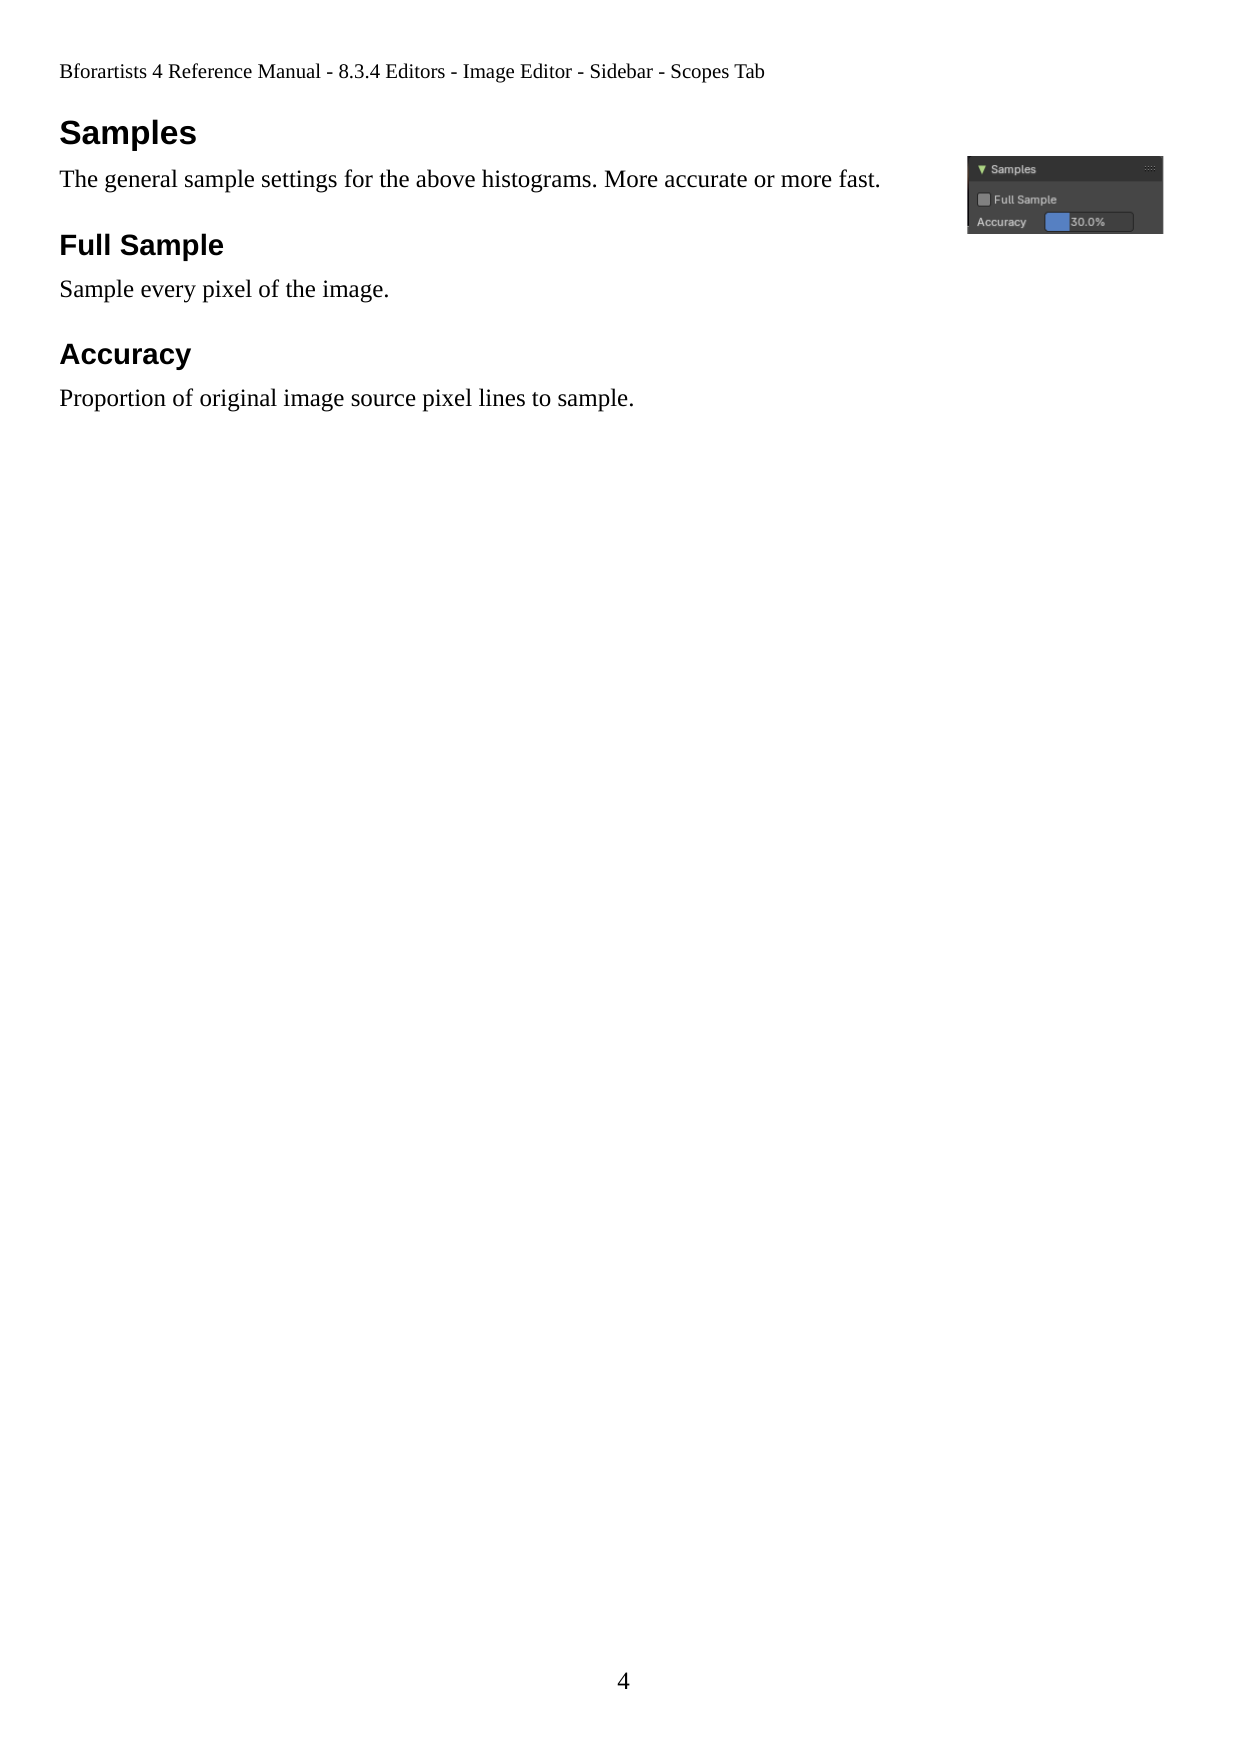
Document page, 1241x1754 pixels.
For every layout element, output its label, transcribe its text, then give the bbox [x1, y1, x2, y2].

picture [967, 156, 1164, 234]
text The general sample settings for the above histograms. More accurate or more fast. [59, 164, 967, 192]
subtitle Full Sample [59, 227, 1181, 261]
text Sample every pixel of the image. [59, 274, 1181, 302]
subtitle Accuracy [59, 337, 1181, 371]
subtitle Samples [59, 113, 1181, 151]
text Proportion of original image source pixel lines to sample. [59, 383, 1181, 412]
